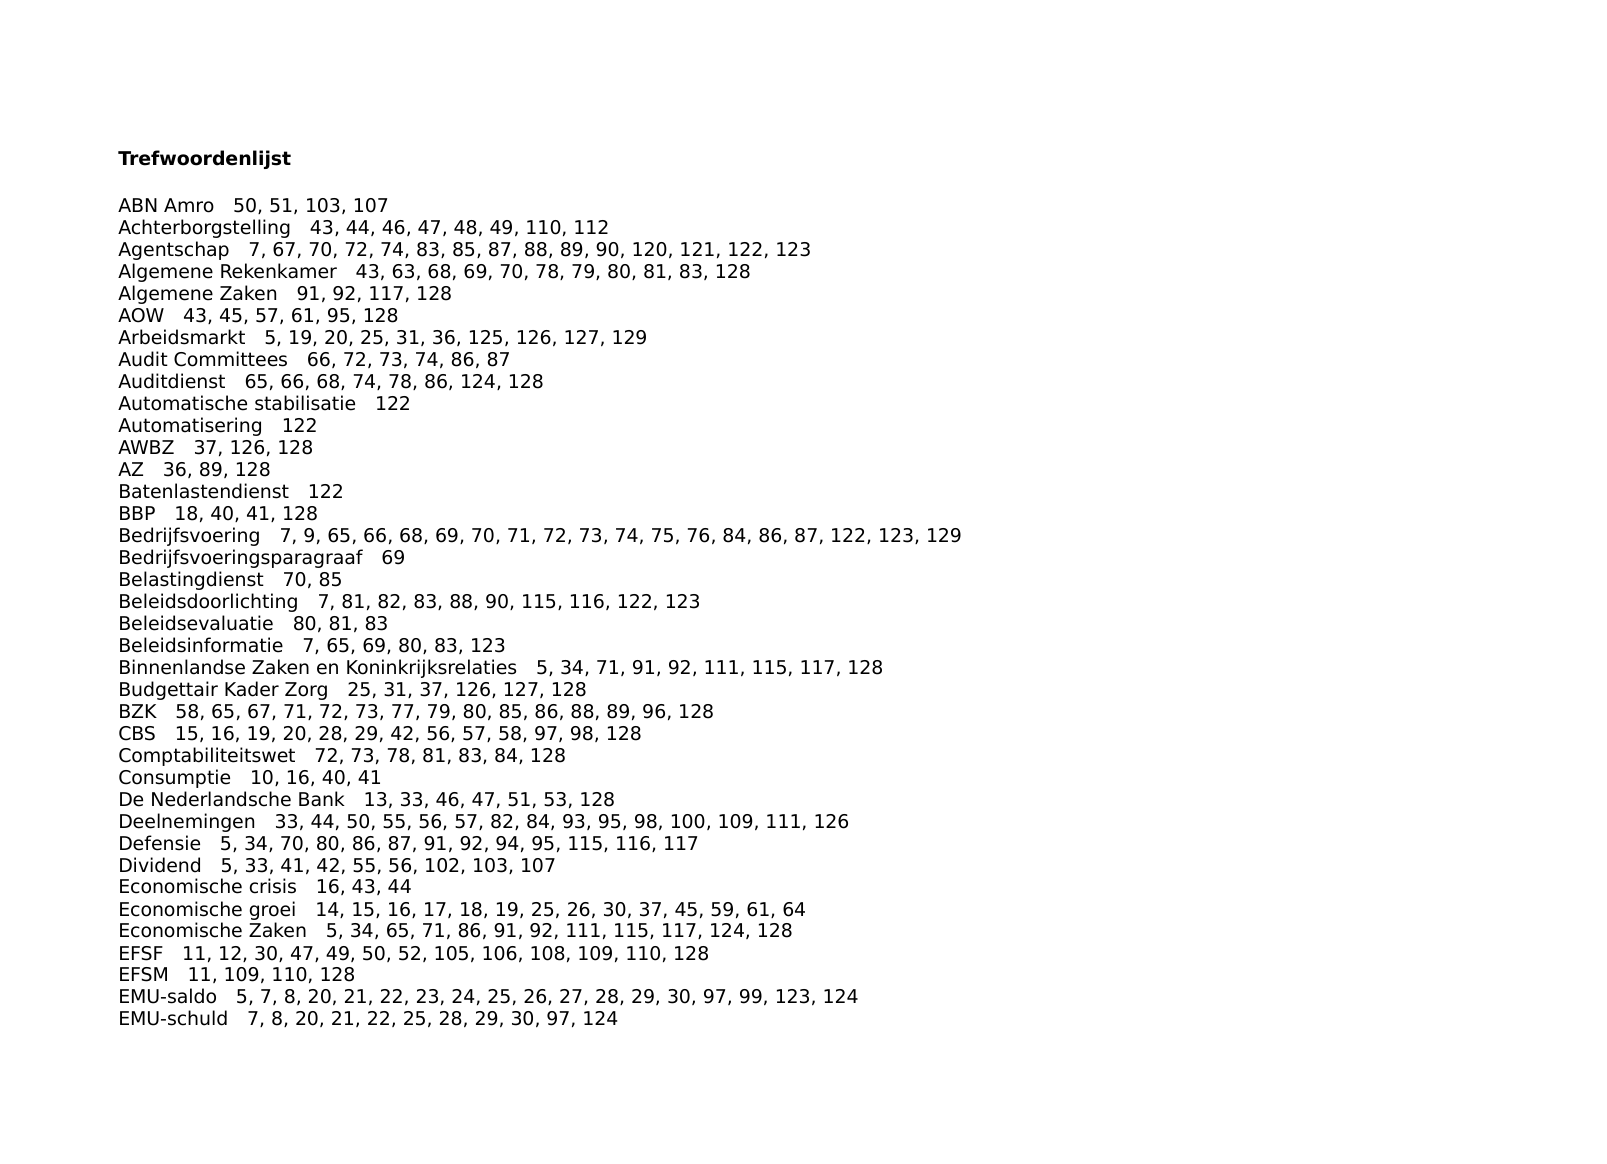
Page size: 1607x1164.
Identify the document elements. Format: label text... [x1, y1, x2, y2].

text AZ 36, 89, 128 [118, 459, 1488, 481]
text Batenlastendienst 122 [118, 481, 1488, 503]
text Budgettair Kader Zorg 25, 31, 37, 126, 127, 128 [118, 679, 1488, 701]
text Algemene Rekenkamer 43, 63, 68, 69, 70, 78, 79, 80, 81, 83, 128 [118, 261, 1488, 283]
text Economische groei 14, 15, 16, 17, 18, 19, 25, 26, 30, 37, 45, 59, 61, 64 [118, 898, 1488, 920]
text EMU-saldo 5, 7, 8, 20, 21, 22, 23, 24, 25, 26, 27, 28, 29, 30, 97, 99, 123, 124 [118, 986, 1488, 1008]
text Auditdienst 65, 66, 68, 74, 78, 86, 124, 128 [118, 371, 1488, 393]
text Bedrijfsvoeringsparagraaf 69 [118, 547, 1488, 569]
text Achterborgstelling 43, 44, 46, 47, 48, 49, 110, 112 [118, 217, 1488, 239]
text De Nederlandsche Bank 13, 33, 46, 47, 51, 53, 128 [118, 788, 1488, 811]
subtitle Trefwoordenlijst [118, 148, 1488, 170]
text EFSF 11, 12, 30, 47, 49, 50, 52, 105, 106, 108, 109, 110, 128 [118, 942, 1488, 964]
text Beleidsevaluatie 80, 81, 83 [118, 613, 1488, 635]
text EMU-schuld 7, 8, 20, 21, 22, 25, 28, 29, 30, 97, 124 [118, 1008, 1488, 1030]
text Algemene Zaken 91, 92, 117, 128 [118, 283, 1488, 305]
text Deelnemingen 33, 44, 50, 55, 56, 57, 82, 84, 93, 95, 98, 100, 109, 111, 126 [118, 811, 1488, 832]
text Bedrijfsvoering 7, 9, 65, 66, 68, 69, 70, 71, 72, 73, 74, 75, 76, 84, 86, 87, 122, 123, 129 [118, 525, 1488, 547]
text Agentschap 7, 67, 70, 72, 74, 83, 85, 87, 88, 89, 90, 120, 121, 122, 123 [118, 239, 1488, 261]
text AWBZ 37, 126, 128 [118, 437, 1488, 459]
text Comptabiliteitswet 72, 73, 78, 81, 83, 84, 128 [118, 744, 1488, 767]
text Dividend 5, 33, 41, 42, 55, 56, 102, 103, 107 [118, 854, 1488, 876]
text ABN Amro 50, 51, 103, 107 [118, 195, 1488, 217]
text Automatisering 122 [118, 415, 1488, 437]
text Economische Zaken 5, 34, 65, 71, 86, 91, 92, 111, 115, 117, 124, 128 [118, 920, 1488, 942]
text Belastingdienst 70, 85 [118, 569, 1488, 591]
text Beleidsinformatie 7, 65, 69, 80, 83, 123 [118, 635, 1488, 657]
text Audit Committees 66, 72, 73, 74, 86, 87 [118, 349, 1488, 371]
text Beleidsdoorlichting 7, 81, 82, 83, 88, 90, 115, 116, 122, 123 [118, 591, 1488, 613]
text Defensie 5, 34, 70, 80, 86, 87, 91, 92, 94, 95, 115, 116, 117 [118, 832, 1488, 854]
text Binnenlandse Zaken en Koninkrijksrelaties 5, 34, 71, 91, 92, 111, 115, 117, 128 [118, 657, 1488, 679]
text AOW 43, 45, 57, 61, 95, 128 [118, 305, 1488, 327]
text Consumptie 10, 16, 40, 41 [118, 767, 1488, 788]
text Economische crisis 16, 43, 44 [118, 876, 1488, 898]
text BZK 58, 65, 67, 71, 72, 73, 77, 79, 80, 85, 86, 88, 89, 96, 128 [118, 701, 1488, 723]
text CBS 15, 16, 19, 20, 28, 29, 42, 56, 57, 58, 97, 98, 128 [118, 723, 1488, 744]
text Arbeidsmarkt 5, 19, 20, 25, 31, 36, 125, 126, 127, 129 [118, 327, 1488, 349]
text Automatische stabilisatie 122 [118, 393, 1488, 415]
text EFSM 11, 109, 110, 128 [118, 964, 1488, 986]
text BBP 18, 40, 41, 128 [118, 503, 1488, 525]
